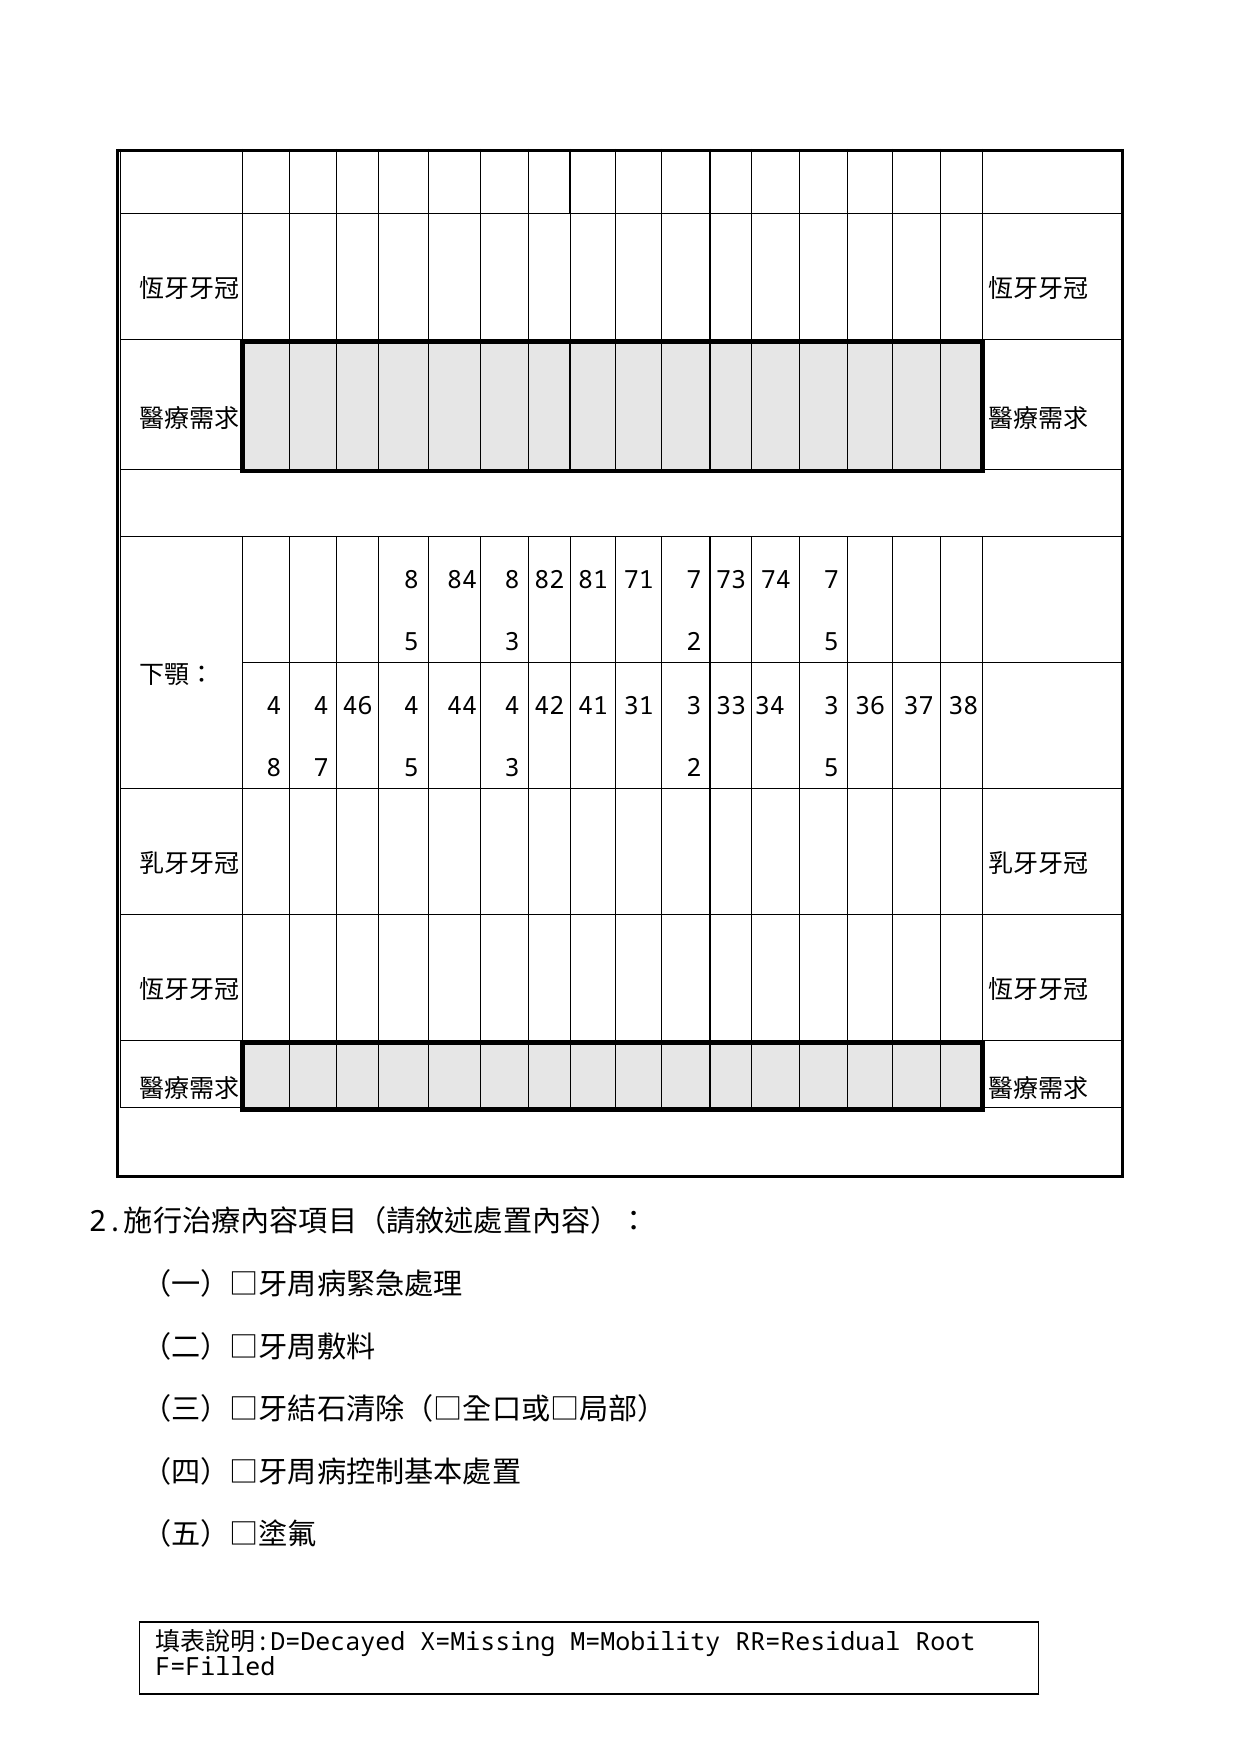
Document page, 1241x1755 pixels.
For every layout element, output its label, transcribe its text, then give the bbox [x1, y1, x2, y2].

table_cell [616, 152, 661, 213]
table_cell [893, 344, 940, 469]
table_cell [848, 214, 892, 339]
table_cell [481, 344, 528, 469]
table_cell 47 [290, 663, 336, 788]
table_cell [529, 152, 569, 213]
table_cell [121, 152, 242, 213]
table_cell 醫療需求 [121, 1041, 240, 1107]
table_cell 35 [800, 663, 847, 788]
table_cell 85 [379, 537, 428, 662]
table_cell 恆牙牙冠 [121, 915, 242, 1040]
table_cell [337, 915, 378, 1040]
table_cell 醫療需求 [985, 1041, 1121, 1107]
table_cell [379, 1045, 428, 1107]
table_cell [711, 152, 751, 213]
table_cell [848, 789, 892, 914]
table_cell [752, 789, 799, 914]
table_cell [941, 789, 982, 914]
table_cell 33 [711, 663, 751, 788]
table_cell [571, 915, 615, 1040]
table_cell [290, 344, 336, 469]
text （五）□塗氟 [142, 1490, 1152, 1553]
table_cell 73 [711, 537, 751, 662]
table_cell [529, 915, 570, 1040]
table_cell [481, 1045, 528, 1107]
table_cell [245, 1045, 289, 1107]
table_cell [711, 1045, 751, 1107]
table_cell 48 [243, 663, 289, 788]
table_cell [711, 789, 751, 914]
table_cell [337, 1045, 378, 1107]
table_cell [616, 915, 661, 1040]
table_cell 38 [941, 663, 982, 788]
table_cell 72 [662, 537, 709, 662]
table_cell [571, 344, 615, 469]
table_cell [662, 152, 709, 213]
table_cell 81 [571, 537, 615, 662]
table_cell 75 [800, 537, 847, 662]
table_cell [379, 152, 428, 213]
table_cell [290, 1045, 336, 1107]
table_cell 恆牙牙冠 [983, 915, 1121, 1040]
table_cell [429, 1045, 480, 1107]
table_cell [941, 1045, 980, 1107]
table_cell 31 [616, 663, 661, 788]
table_cell [800, 344, 847, 469]
table_cell [481, 789, 528, 914]
text （四）□牙周病控制基本處置 [142, 1428, 1152, 1490]
table_cell [379, 344, 428, 469]
table_cell [800, 214, 847, 339]
table_cell [243, 152, 289, 213]
table_cell [752, 214, 799, 339]
table_cell [243, 537, 289, 662]
table_cell 乳牙牙冠 [121, 789, 242, 914]
table_cell [119, 152, 1121, 1174]
table_cell 32 [662, 663, 709, 788]
table_cell 82 [529, 537, 570, 662]
table_cell [571, 152, 615, 213]
table_cell 36 [848, 663, 892, 788]
table_cell 下顎： [121, 537, 242, 788]
table_cell [941, 344, 980, 469]
table_cell [243, 789, 289, 914]
table_cell [616, 214, 661, 339]
table_cell 醫療需求 [985, 340, 1121, 469]
table_cell [752, 915, 799, 1040]
text （二）□牙周敷料 [142, 1303, 1152, 1365]
table_cell [379, 214, 428, 339]
table_cell [245, 344, 289, 469]
table_cell [800, 915, 847, 1040]
table_cell 46 [337, 663, 378, 788]
table_cell [290, 537, 336, 662]
table_cell [529, 214, 570, 339]
table_cell [893, 537, 940, 662]
table_cell [983, 152, 1121, 213]
table_cell 83 [481, 537, 528, 662]
table_cell [429, 789, 480, 914]
table_cell 恆牙牙冠 [983, 214, 1121, 339]
table_cell [893, 915, 940, 1040]
table_cell [711, 344, 751, 469]
table_cell [616, 344, 661, 469]
table_cell [243, 915, 289, 1040]
table_cell [800, 1045, 847, 1107]
table_cell 乳牙牙冠 [983, 789, 1121, 914]
table_cell [941, 537, 982, 662]
table_cell [379, 915, 428, 1040]
table_cell [529, 344, 569, 469]
table_cell [662, 915, 709, 1040]
table_cell [662, 789, 709, 914]
table_cell [893, 1045, 940, 1107]
text （三）□牙結石清除（□全口或□局部） [142, 1365, 1152, 1428]
table_cell [662, 1045, 709, 1107]
table_cell [481, 214, 528, 339]
table_cell [848, 152, 892, 213]
table_cell [941, 915, 982, 1040]
table_cell [848, 344, 892, 469]
table_cell [848, 915, 892, 1040]
table_cell [983, 663, 1121, 788]
table_cell [983, 537, 1121, 662]
table_cell 41 [571, 663, 615, 788]
table_cell [337, 214, 378, 339]
table_cell [140, 1623, 1038, 1693]
table_cell 84 [429, 537, 480, 662]
table_cell [893, 152, 940, 213]
table_cell [616, 1045, 661, 1107]
table_cell 37 [893, 663, 940, 788]
table_cell 74 [752, 537, 799, 662]
table_cell [711, 214, 751, 339]
table_cell [337, 344, 378, 469]
table_cell [662, 214, 709, 339]
table_cell [121, 470, 1121, 536]
table_cell [243, 214, 289, 339]
table_cell [290, 789, 336, 914]
table_cell [711, 915, 751, 1040]
table_cell [800, 152, 847, 213]
table_cell 45 [379, 663, 428, 788]
table_cell 醫療需求 [121, 340, 240, 469]
table_cell [481, 915, 528, 1040]
table_cell [752, 344, 799, 469]
table_cell [662, 344, 709, 469]
table_cell [941, 152, 982, 213]
table_cell [337, 537, 378, 662]
table_cell [529, 789, 570, 914]
table_cell [429, 344, 480, 469]
table_cell [893, 214, 940, 339]
table_cell [529, 1045, 570, 1107]
table_cell [290, 915, 336, 1040]
table_cell [800, 789, 847, 914]
table_cell [481, 152, 528, 213]
table_cell [848, 537, 892, 662]
table_cell [616, 789, 661, 914]
table_cell [893, 789, 940, 914]
table_cell [290, 214, 336, 339]
table_cell [379, 789, 428, 914]
table_cell [571, 1045, 615, 1107]
table_cell [571, 214, 615, 339]
table_cell [429, 214, 480, 339]
table_cell 44 [429, 663, 480, 788]
table_cell [571, 789, 615, 914]
text 2.施行治療內容項目（請敘述處置內容）： [89, 1178, 1152, 1240]
table_cell 34 [752, 663, 799, 788]
table_cell 43 [481, 663, 528, 788]
table_cell [752, 1045, 799, 1107]
table_cell [429, 915, 480, 1040]
table_cell 恆牙牙冠 [121, 214, 242, 339]
table_cell [848, 1045, 892, 1107]
table_cell 71 [616, 537, 661, 662]
text （一）□牙周病緊急處理 [142, 1240, 1152, 1303]
table_cell [290, 152, 336, 213]
table_cell [941, 214, 982, 339]
table_cell [337, 789, 378, 914]
table_cell 42 [529, 663, 570, 788]
table_cell [752, 152, 799, 213]
table_cell [429, 152, 480, 213]
table_cell [337, 152, 378, 213]
